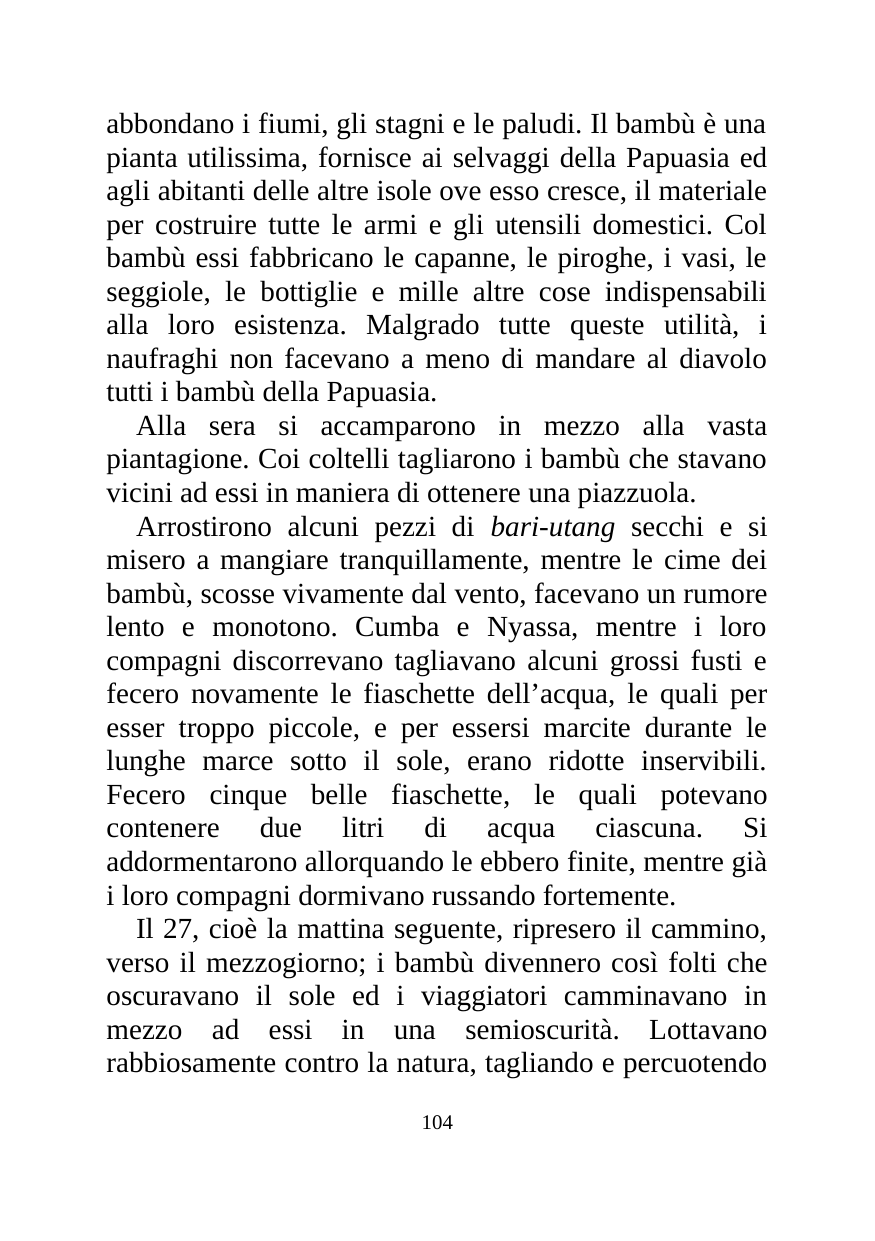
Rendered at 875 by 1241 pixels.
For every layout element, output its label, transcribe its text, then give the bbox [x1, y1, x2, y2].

text Il 27, cioè la mattina seguente, ripresero il cammino, verso il mezzogiorno; i bambù divennero così folti che oscuravano il sole ed i viaggiatori camminavano in mezzo ad essi in una semioscurità. Lottavano rabbiosamente contro la natura, tagliando e percuotendo [106, 911, 768, 1079]
text Arrostirono alcuni pezzi di bari-utang secchi e si misero a mangiare tranquillamente, mentre le cime dei bambù, scosse vivamente dal vento, facevano un rumore lento e monotono. Cumba e Nyassa, mentre i loro compagni discorrevano tagliavano alcuni grossi fusti e fecero novamente le fiaschette dell’acqua, le quali per esser troppo piccole, e per essersi marcite durante le lunghe marce sotto il sole, erano ridotte inservibili. Fecero cinque belle fiaschette, le quali potevano contenere due litri di acqua ciascuna. Si addormentarono allorquando le ebbero finite, mentre già i loro compagni dormivano russando fortemente. [106, 509, 768, 911]
text Alla sera si accamparono in mezzo alla vasta piantagione. Coi coltelli tagliarono i bambù che stavano vicini ad essi in maniera di ottenere una piazzuola. [106, 408, 768, 509]
text abbondano i fiumi, gli stagni e le paludi. Il bambù è una pianta utilissima, fornisce ai selvaggi della Papuasia ed agli abitanti delle altre isole ove esso cresce, il materiale per costruire tutte le armi e gli utensili domestici. Col bambù essi fabbricano le capanne, le piroghe, i vasi, le seggiole, le bottiglie e mille altre cose indispensabili alla loro esistenza. Malgrado tutte queste utilità, i naufraghi non facevano a meno di mandare al diavolo tutti i bambù della Papuasia. [106, 106, 768, 408]
